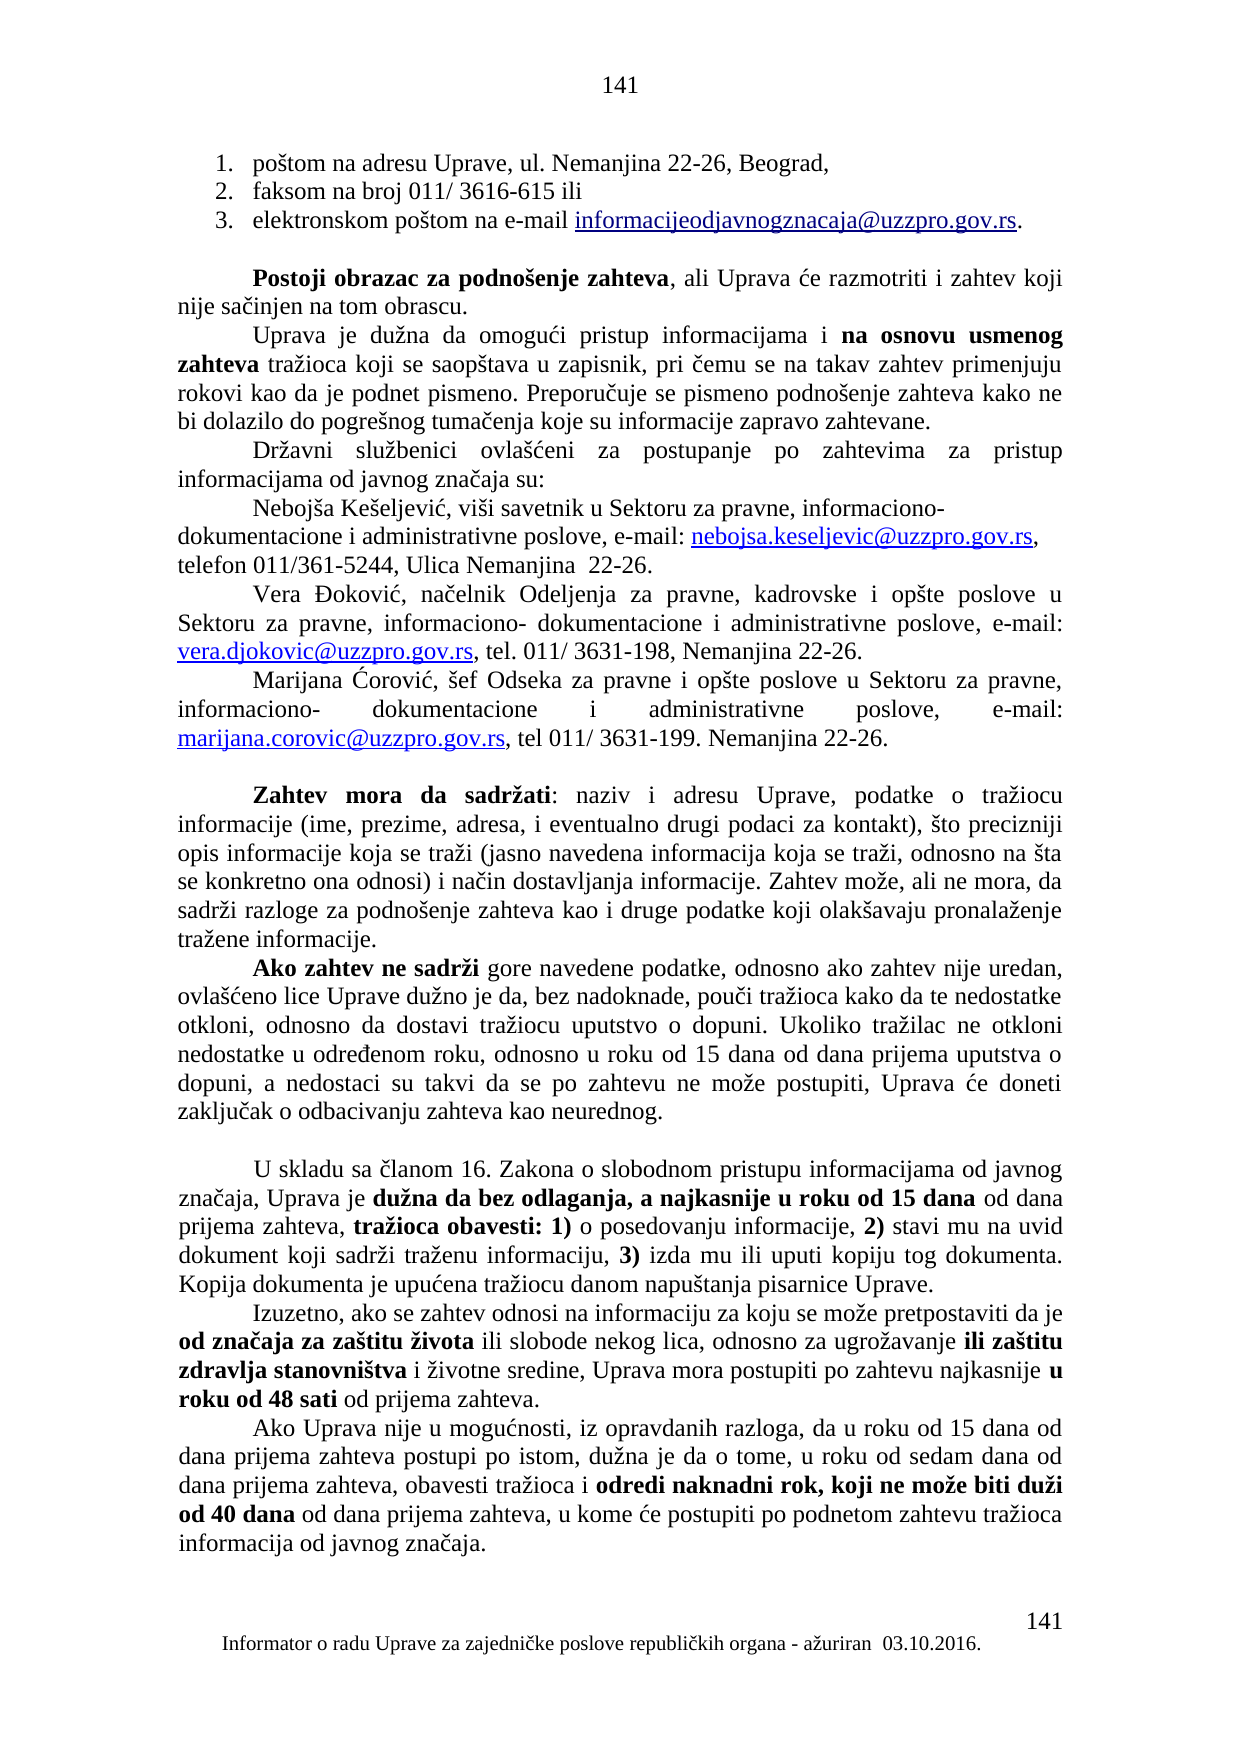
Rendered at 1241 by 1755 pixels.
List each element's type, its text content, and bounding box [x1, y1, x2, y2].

text Državni službenici ovlašćeni za postupanje po zahtevima za pristup informacijama od javnog značaja su: [177, 435, 1063, 493]
text Uprava je dužna da omogući pristup informacijama i na osnovu usmenog zahteva tražioca koji se saopštava u zapisnik, pri čemu se na takav zahtev primenjuju rokovi kao da je podnet pismeno. Preporučuje se pismeno podnošenje zahteva kako ne bi dolazilo do pogrešnog tumačenja koje su informacije zapravo zahtevane. [177, 320, 1063, 435]
text Vera Đoković, načelnik Odelјenja za pravne, kadrovske i opšte poslove u Sektoru za pravne, informaciono- dokumentacione i administrativne poslove, e-mail: vera.djokovic@uzzpro.gov.rs, tel. 011/ 3631-198, Nemanjina 22-26. [177, 579, 1063, 665]
text Postoji obrazac za podnošenje zahteva, ali Uprava će razmotriti i zahtev koji nije sačinjen na tom obrascu. [177, 263, 1063, 320]
list poštom na adresu Uprave, ul. Nemanjina 22-26, Beograd, [215, 148, 1063, 176]
text Zahtev mora da sadržati: naziv i adresu Uprave, podatke o tražiocu informacije (ime, prezime, adresa, i eventualno drugi podaci za kontakt), što precizniji opis informacije koja se traži (jasno navedena informacija koja se traži, odnosno na šta se konkretno ona odnosi) i način dostavlјanja informacije. Zahtev može, ali ne mora, da sadrži razloge za podnošenje zahteva kao i druge podatke koji olakšavaju pronalaženje tražene informacije. [177, 780, 1063, 953]
text Marijana Ćorović, šef Odseka za pravne i opšte poslove u Sektoru za pravne, informaciono- dokumentacione i administrativne poslove, e-mail: marijana.corovic@uzzpro.gov.rs, tel 011/ 3631-199. Nemanjina 22-26. [177, 665, 1063, 751]
list faksom na broj 011/ 3616-615 ili [215, 176, 1063, 205]
text U skladu sa članom 16. Zakona o slobodnom pristupu informacijama od javnog značaja, Uprava je dužna da bez odlaganja, a najkasnije u roku od 15 dana od dana prijema zahteva, tražioca obavesti: 1) o posedovanju informacije, 2) stavi mu na uvid dokument koji sadrži traženu informaciju, 3) izda mu ili uputi kopiju tog dokumenta. Kopija dokumenta je upućena tražiocu danom napuštanja pisarnice Uprave. [178, 1154, 1063, 1298]
text Ako Uprava nije u mogućnosti, iz opravdanih razloga, da u roku od 15 dana od dana prijema zahteva postupi po istom, dužna je da o tome, u roku od sedam dana od dana prijema zahteva, obavesti tražioca i odredi naknadni rok, koji ne može biti duži od 40 dana od dana prijema zahteva, u kome će postupiti po podnetom zahtevu tražioca informacija od javnog značaja. [178, 1413, 1063, 1556]
text Nebojša Kešelјević, viši savetnik u Sektoru za pravne, informaciono-dokumentacione i administrativne poslove, e-mail: nebojsa.keseljevic@uzzpro.gov.rs, telefon 011/361-5244, Ulica Nemanjina 22-26. [177, 493, 1063, 579]
text Izuzetno, ako se zahtev odnosi na informaciju za koju se može pretpostaviti da je od značaja za zaštitu života ili slobode nekog lica, odnosno za ugrožavanje ili zaštitu zdravlјa stanovništva i životne sredine, Uprava mora postupiti po zahtevu najkasnije u roku od 48 sati od prijema zahteva. [178, 1298, 1063, 1413]
list elektronskom poštom na e-mail informacijeodjavnogznacaja@uzzpro.gov.rs. [215, 205, 1063, 234]
text Ako zahtev ne sadrži gore navedene podatke, odnosno ako zahtev nije uredan, ovlašćeno lice Uprave dužno je da, bez nadoknade, pouči tražioca kako da te nedostatke otkloni, odnosno da dostavi tražiocu uputstvo o dopuni. Ukoliko tražilac ne otkloni nedostatke u određenom roku, odnosno u roku od 15 dana od dana prijema uputstva o dopuni, a nedostaci su takvi da se po zahtevu ne može postupiti, Uprava će doneti zaklјučak o odbacivanju zahteva kao neurednog. [177, 953, 1063, 1125]
